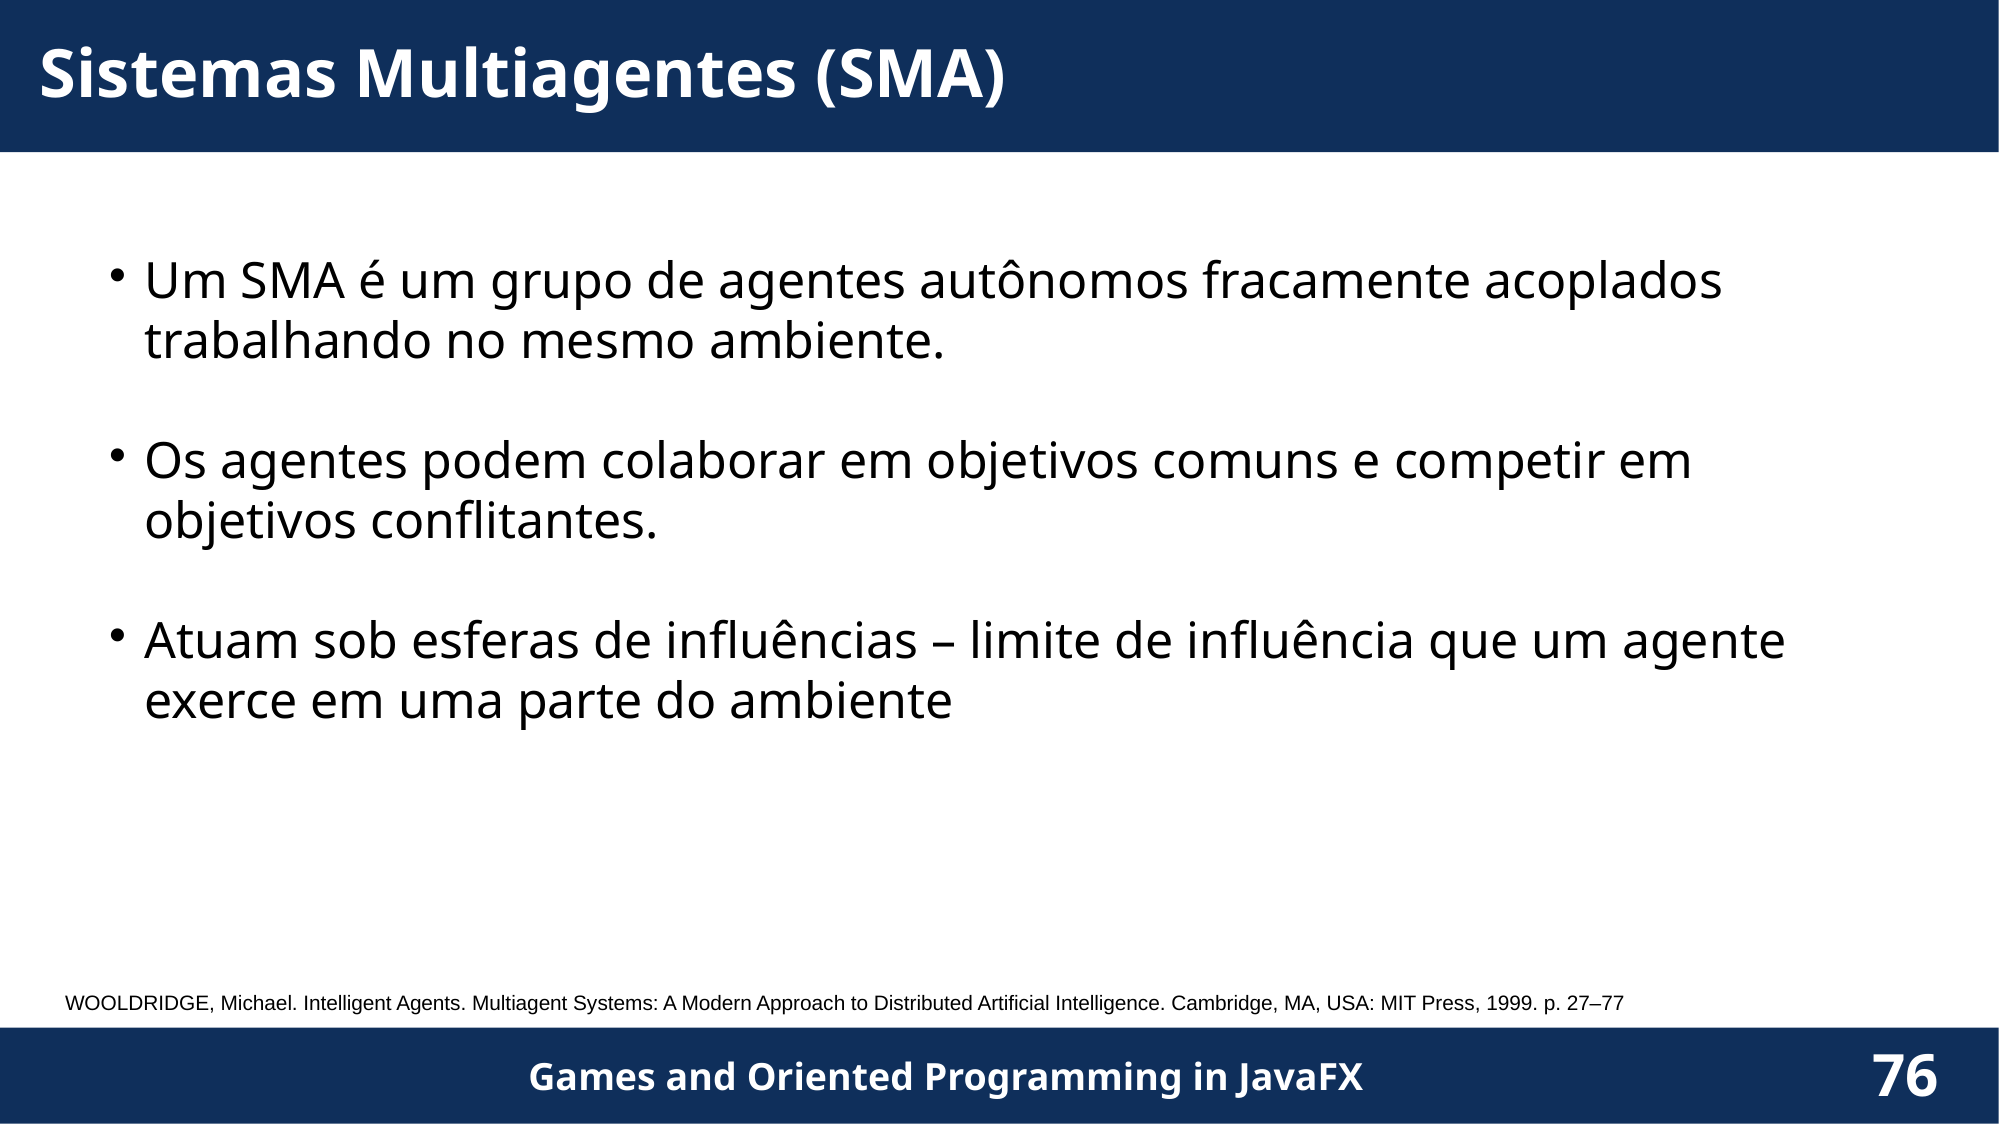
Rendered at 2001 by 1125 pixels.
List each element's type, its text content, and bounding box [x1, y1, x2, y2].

text_box Sistemas Multiagentes (SMA) [25, 23, 1999, 119]
text_box WOOLDRIDGE, Michael. Intelligent Agents. Multiagent Systems: A Modern Approach to Distributed Artificial Intelligence. Cambridge, MA, USA: MIT Press, 1999. p. 27–77 [50, 982, 1969, 1023]
text_box Um SMA é um grupo de agentes autônomos fracamente acoplados trabalhando no mesmo ambiente. Os agentes podem colaborar em objetivos comuns e competir em objetivos conflitantes. Atuam sob esferas de influências – limite de influência que um agente exerce em uma parte do ambiente [94, 181, 1819, 737]
